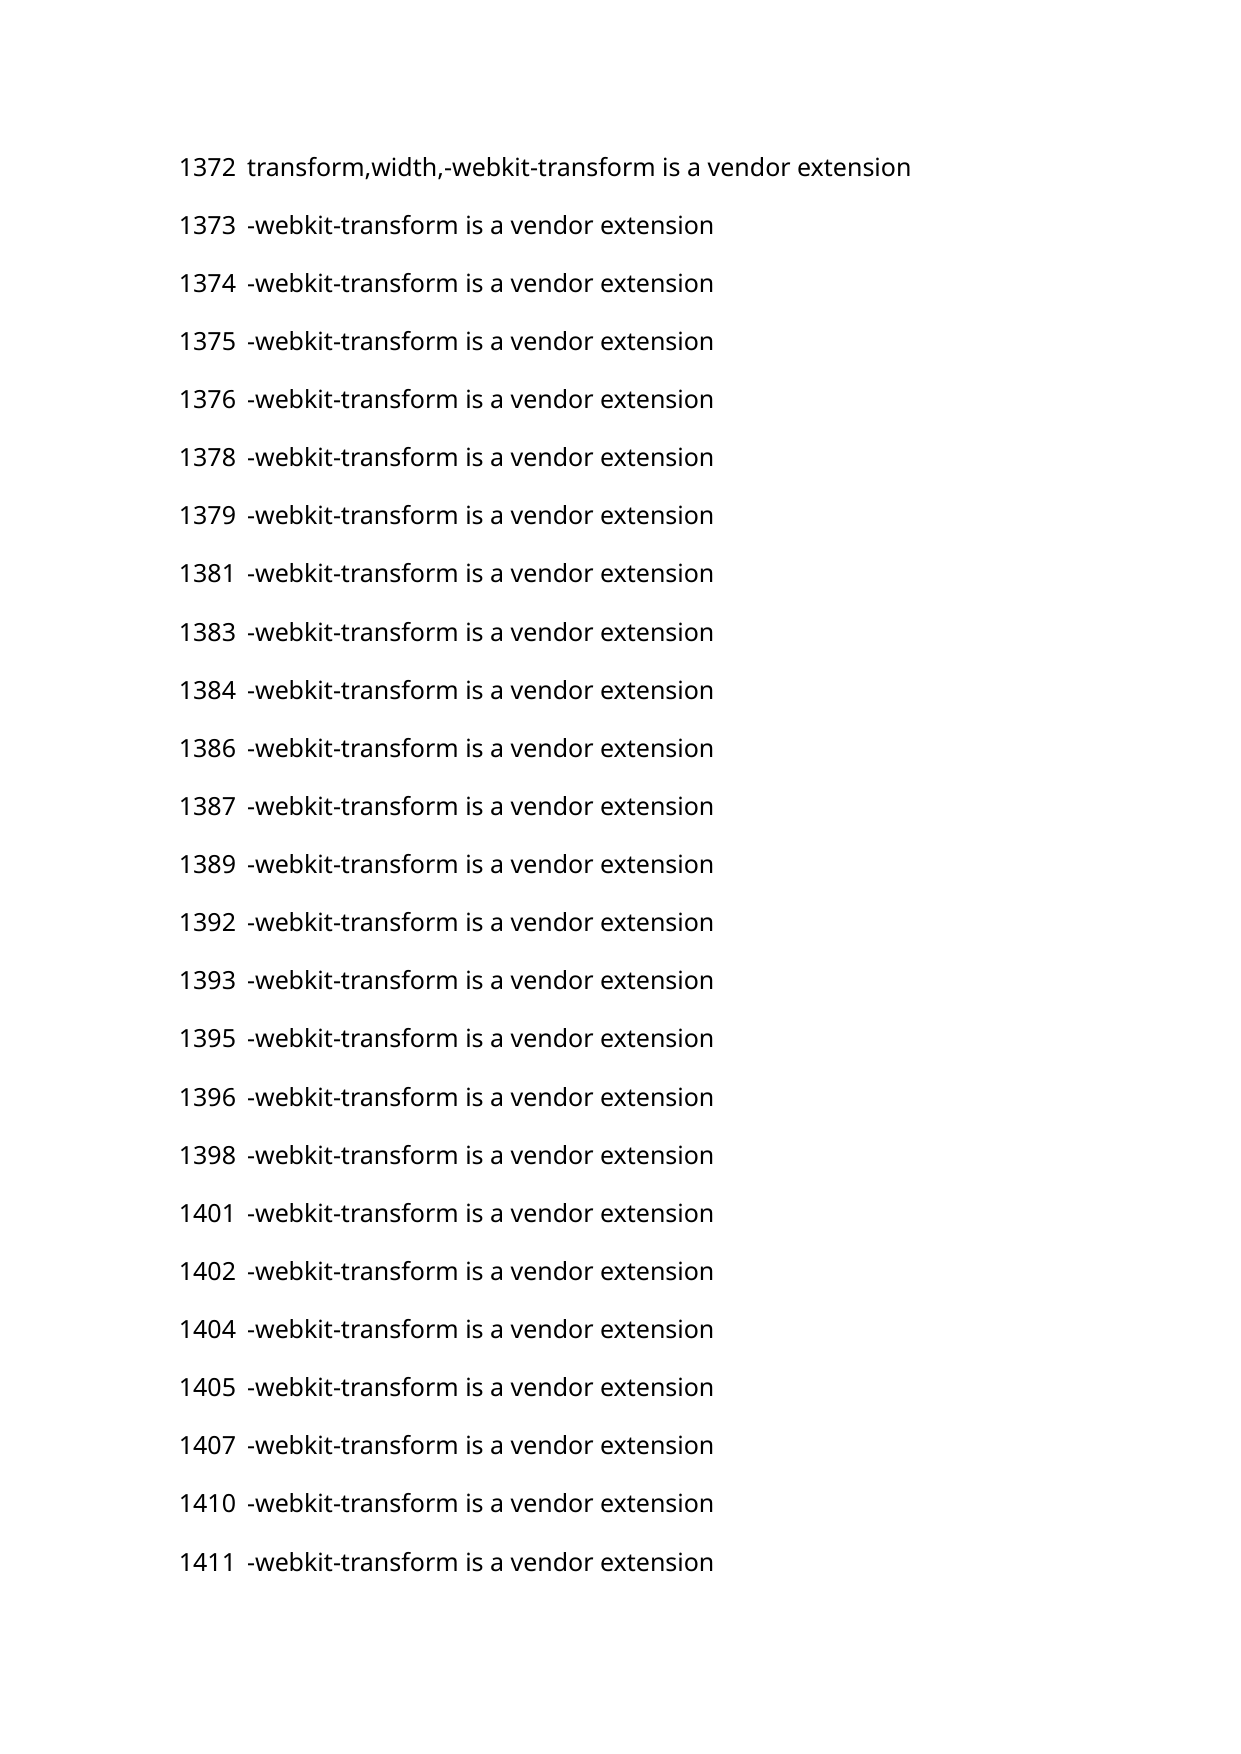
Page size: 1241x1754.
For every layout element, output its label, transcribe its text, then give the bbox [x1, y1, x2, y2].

table_cell -webkit-transform is a vendor extension [245, 1020, 1005, 1078]
table_cell 1378 [177, 438, 238, 496]
table_cell 1392 [177, 903, 238, 961]
table_cell -webkit-transform is a vendor extension [245, 671, 1005, 729]
table_cell 1376 [177, 380, 238, 438]
table_cell -webkit-transform is a vendor extension [245, 729, 1005, 787]
table_cell -webkit-transform is a vendor extension [245, 1078, 1005, 1136]
table_cell [239, 787, 245, 845]
table_cell 1407 [177, 1426, 238, 1484]
table_cell [239, 961, 245, 1019]
table_cell [239, 496, 245, 554]
table_cell -webkit-transform is a vendor extension [245, 438, 1005, 496]
table_cell -webkit-transform is a vendor extension [245, 1543, 1005, 1601]
table_cell 1411 [177, 1543, 238, 1601]
table_cell 1374 [177, 264, 238, 322]
table_cell 1386 [177, 729, 238, 787]
table_cell [239, 206, 245, 264]
table_cell [239, 264, 245, 322]
table_cell [239, 1020, 245, 1078]
table_cell -webkit-transform is a vendor extension [245, 1310, 1005, 1368]
table_cell transform,width,-webkit-transform is a vendor extension [245, 148, 1005, 206]
table_cell -webkit-transform is a vendor extension [245, 1426, 1005, 1484]
table_cell [239, 671, 245, 729]
table_cell -webkit-transform is a vendor extension [245, 1368, 1005, 1426]
table_cell -webkit-transform is a vendor extension [245, 961, 1005, 1019]
table_cell 1393 [177, 961, 238, 1019]
table_cell 1373 [177, 206, 238, 264]
table_cell -webkit-transform is a vendor extension [245, 380, 1005, 438]
table_cell 1405 [177, 1368, 238, 1426]
table_cell -webkit-transform is a vendor extension [245, 1136, 1005, 1194]
table_cell [239, 845, 245, 903]
table_cell -webkit-transform is a vendor extension [245, 496, 1005, 554]
table_cell -webkit-transform is a vendor extension [245, 845, 1005, 903]
table_cell 1389 [177, 845, 238, 903]
table_cell [239, 1078, 245, 1136]
table_cell -webkit-transform is a vendor extension [245, 903, 1005, 961]
table_cell 1398 [177, 1136, 238, 1194]
table_cell [239, 729, 245, 787]
table_cell 1396 [177, 1078, 238, 1136]
table_cell [239, 1310, 245, 1368]
table_cell 1383 [177, 613, 238, 671]
table_cell 1387 [177, 787, 238, 845]
table_cell [239, 903, 245, 961]
table_cell 1381 [177, 555, 238, 613]
table_cell 1410 [177, 1485, 238, 1543]
table_cell -webkit-transform is a vendor extension [245, 264, 1005, 322]
table_cell [239, 1136, 245, 1194]
table_cell -webkit-transform is a vendor extension [245, 1485, 1005, 1543]
table_cell -webkit-transform is a vendor extension [245, 787, 1005, 845]
table_cell -webkit-transform is a vendor extension [245, 613, 1005, 671]
table_cell [239, 1426, 245, 1484]
table_cell [239, 1368, 245, 1426]
table_cell [239, 1543, 245, 1601]
table_cell [239, 148, 245, 206]
table_cell 1375 [177, 322, 238, 380]
table_cell [239, 555, 245, 613]
table_cell 1384 [177, 671, 238, 729]
table_cell [239, 1194, 245, 1252]
table_cell 1401 [177, 1194, 238, 1252]
table_cell [239, 438, 245, 496]
table_cell -webkit-transform is a vendor extension [245, 206, 1005, 264]
table_cell -webkit-transform is a vendor extension [245, 555, 1005, 613]
table_cell 1395 [177, 1020, 238, 1078]
table_cell [239, 1485, 245, 1543]
table_cell -webkit-transform is a vendor extension [245, 1194, 1005, 1252]
table_cell -webkit-transform is a vendor extension [245, 322, 1005, 380]
table_cell [239, 322, 245, 380]
table_cell 1372 [177, 148, 238, 206]
table_cell 1404 [177, 1310, 238, 1368]
table_cell [239, 1252, 245, 1310]
table_cell 1402 [177, 1252, 238, 1310]
table_cell [239, 613, 245, 671]
table_cell -webkit-transform is a vendor extension [245, 1252, 1005, 1310]
table_cell [239, 380, 245, 438]
table_cell 1379 [177, 496, 238, 554]
